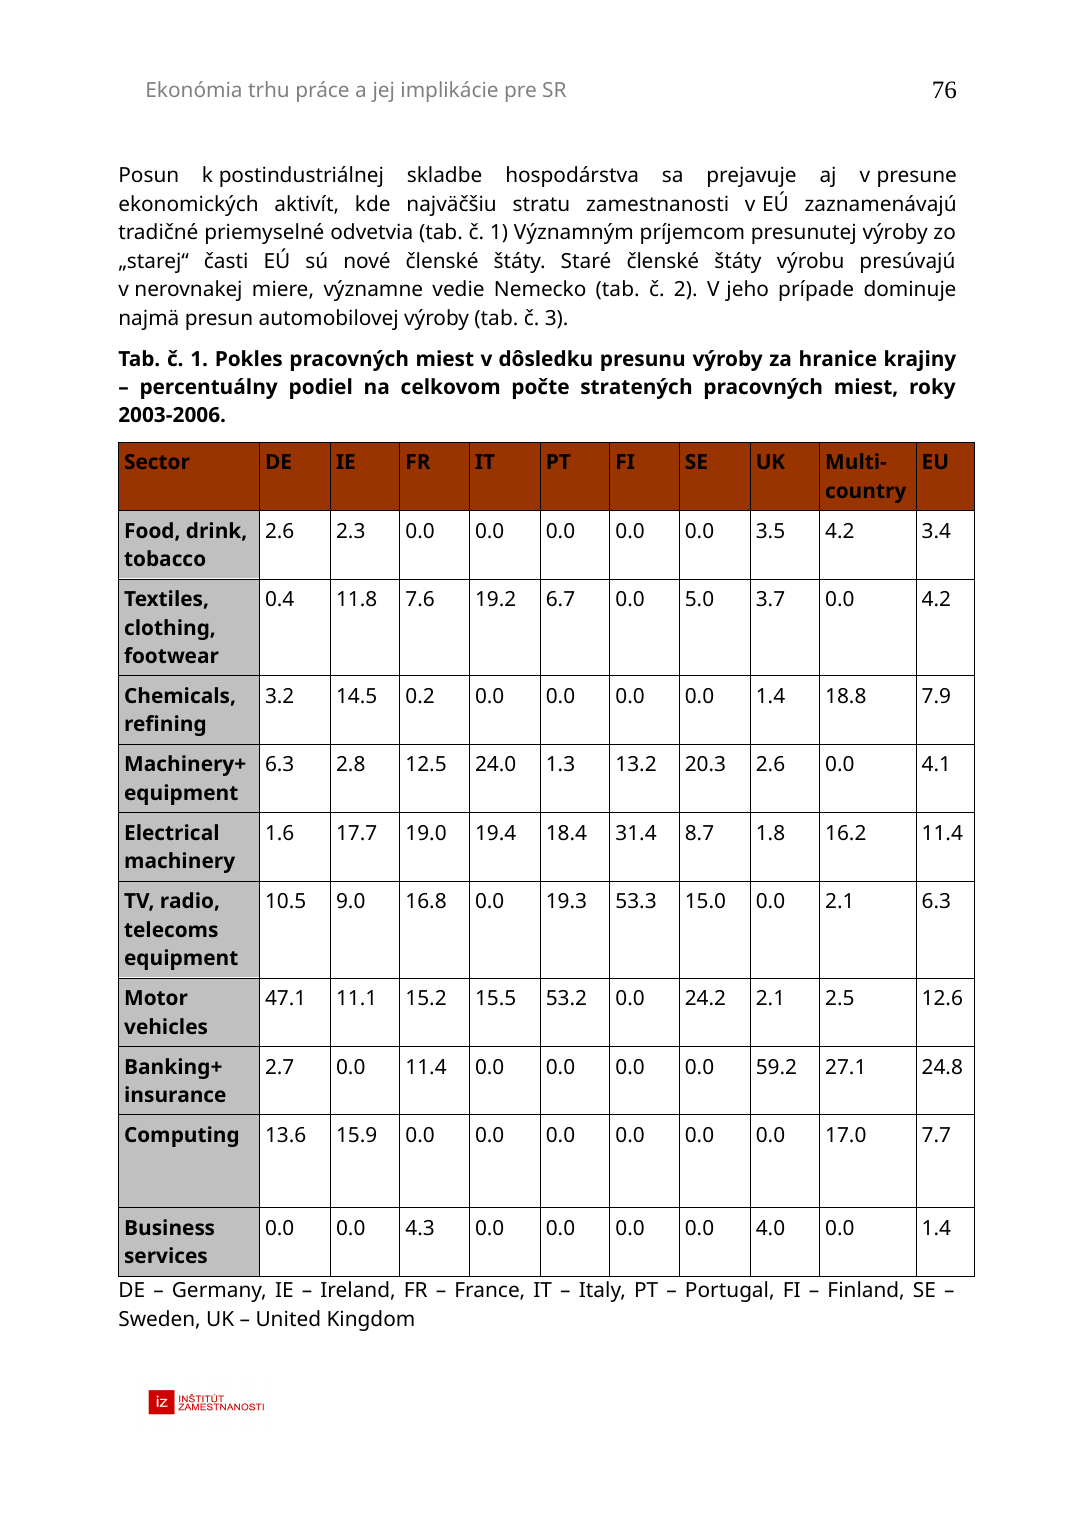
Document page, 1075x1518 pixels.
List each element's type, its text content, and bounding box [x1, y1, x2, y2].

table_header UK [751, 443, 819, 510]
table_cell 8.7 [680, 813, 750, 881]
table_cell 0.0 [541, 1115, 609, 1207]
table_header EU [917, 443, 974, 510]
table_cell 0.0 [331, 1208, 399, 1276]
table_cell 12.6 [917, 979, 974, 1046]
table_cell 1.4 [917, 1208, 974, 1276]
text DE – Germany, IE – Ireland, FR – France, IT – Italy, PT – Portugal, FI – Finland, SE – Sweden, UK – United Kingdom [118, 1277, 957, 1332]
table_cell 0.0 [610, 979, 679, 1046]
table_cell 0.0 [400, 511, 469, 578]
table_cell 0.0 [260, 1208, 330, 1276]
table_cell 0.0 [610, 1115, 679, 1207]
table_cell 13.6 [260, 1115, 330, 1207]
table_cell 17.7 [331, 813, 399, 881]
table_cell 0.0 [820, 580, 916, 675]
table_cell 0.0 [680, 1047, 750, 1114]
table_cell 15.2 [400, 979, 469, 1046]
table_cell 4.2 [917, 580, 974, 675]
table_header FI [610, 443, 679, 510]
table_cell 0.0 [680, 1208, 750, 1276]
table_header IE [331, 443, 399, 510]
table_cell 24.2 [680, 979, 750, 1046]
table_cell Chemicals, refining [119, 676, 259, 744]
table_cell 0.0 [610, 511, 679, 578]
table_cell Business services [119, 1208, 259, 1276]
table_cell 0.0 [820, 745, 916, 812]
table_cell 24.8 [917, 1047, 974, 1114]
table_cell 0.0 [541, 1047, 609, 1114]
table_cell 2.3 [331, 511, 399, 578]
table_cell 2.5 [820, 979, 916, 1046]
table_cell 1.4 [751, 676, 819, 744]
table_header SE [680, 443, 750, 510]
table_cell 0.0 [470, 511, 540, 578]
table_cell 0.2 [400, 676, 469, 744]
table_cell Machinery+ equipment [119, 745, 259, 812]
table_cell 0.0 [470, 1208, 540, 1276]
table_header IT [470, 443, 540, 510]
table_cell 0.0 [680, 676, 750, 744]
table_cell 4.2 [820, 511, 916, 578]
table_cell Computing [119, 1115, 259, 1207]
table_cell 17.0 [820, 1115, 916, 1207]
table_cell 15.0 [680, 882, 750, 977]
table_cell 11.1 [331, 979, 399, 1046]
table_cell 16.2 [820, 813, 916, 881]
table_cell 47.1 [260, 979, 330, 1046]
table_cell 0.0 [610, 1208, 679, 1276]
table_cell 6.3 [260, 745, 330, 812]
table_cell 3.4 [917, 511, 974, 578]
table_cell 18.4 [541, 813, 609, 881]
table_cell 3.2 [260, 676, 330, 744]
table_cell 13.2 [610, 745, 679, 812]
table_cell 3.5 [751, 511, 819, 578]
table_cell 7.9 [917, 676, 974, 744]
table_cell 0.0 [470, 676, 540, 744]
table_cell 11.4 [400, 1047, 469, 1114]
text Tab. č. 1. Pokles pracovných miest v dôsledku presunu výroby za hranice krajiny – percentuálny podiel na celkovom počte stratených pracovných miest, roky 2003-2006. [118, 344, 957, 429]
table_header FR [400, 443, 469, 510]
table_cell Motor vehicles [119, 979, 259, 1046]
table_cell 2.1 [820, 882, 916, 977]
table_cell 19.3 [541, 882, 609, 977]
table_cell 2.1 [751, 979, 819, 1046]
table_cell 0.0 [400, 1115, 469, 1207]
table_cell 12.5 [400, 745, 469, 812]
table_cell 18.8 [820, 676, 916, 744]
table_cell 4.3 [400, 1208, 469, 1276]
table_cell 0.0 [470, 1115, 540, 1207]
table_cell 7.7 [917, 1115, 974, 1207]
table_cell 9.0 [331, 882, 399, 977]
table_cell 1.6 [260, 813, 330, 881]
table_cell 4.0 [751, 1208, 819, 1276]
table_cell 0.0 [610, 580, 679, 675]
table_cell 11.4 [917, 813, 974, 881]
table_cell 0.0 [541, 1208, 609, 1276]
table_cell 27.1 [820, 1047, 916, 1114]
table_cell 0.0 [610, 676, 679, 744]
table_cell 0.0 [610, 1047, 679, 1114]
table_cell 20.3 [680, 745, 750, 812]
table_cell 15.5 [470, 979, 540, 1046]
table_cell 14.5 [331, 676, 399, 744]
table_header Multi-country [820, 443, 916, 510]
table_cell Banking+ insurance [119, 1047, 259, 1114]
table_cell 2.6 [751, 745, 819, 812]
table_cell Textiles, clothing, footwear [119, 580, 259, 675]
table_cell 59.2 [751, 1047, 819, 1114]
table_cell 0.0 [541, 511, 609, 578]
table_cell 53.3 [610, 882, 679, 977]
table_cell 0.4 [260, 580, 330, 675]
table_cell 2.7 [260, 1047, 330, 1114]
table_cell 6.3 [917, 882, 974, 977]
table_cell 10.5 [260, 882, 330, 977]
table_cell 4.1 [917, 745, 974, 812]
table_cell 24.0 [470, 745, 540, 812]
table_cell 0.0 [820, 1208, 916, 1276]
table_cell 0.0 [331, 1047, 399, 1114]
table_cell 11.8 [331, 580, 399, 675]
table_cell 0.0 [680, 1115, 750, 1207]
table_cell 0.0 [541, 676, 609, 744]
table_cell 0.0 [751, 1115, 819, 1207]
table_cell 3.7 [751, 580, 819, 675]
table_cell 1.8 [751, 813, 819, 881]
table_cell 31.4 [610, 813, 679, 881]
table_cell 15.9 [331, 1115, 399, 1207]
table_header PT [541, 443, 609, 510]
table_cell Electrical machinery [119, 813, 259, 881]
table_cell 53.2 [541, 979, 609, 1046]
table_cell Food, drink, tobacco [119, 511, 259, 578]
table_cell 5.0 [680, 580, 750, 675]
table_cell 0.0 [751, 882, 819, 977]
table_cell 2.8 [331, 745, 399, 812]
table_cell 0.0 [680, 511, 750, 578]
text Posun k postindustriálnej skladbe hospodárstva sa prejavuje aj v presune ekonomických aktivít, kde najväčšiu stratu zamestnanosti v EÚ zaznamenávajú tradičné priemyselné odvetvia (tab. č. 1) Významným príjemcom presunutej výroby zo „starej“ časti EÚ sú nové členské štáty. Staré členské štáty výrobu presúvajú v nerovnakej miere, významne vedie Nemecko (tab. č. 2). V jeho prípade dominuje najmä presun automobilovej výroby (tab. č. 3). [118, 161, 957, 331]
table_cell 0.0 [470, 1047, 540, 1114]
table_cell 19.2 [470, 580, 540, 675]
table_cell 7.6 [400, 580, 469, 675]
table_cell 2.6 [260, 511, 330, 578]
picture [134, 1370, 278, 1434]
table_cell 16.8 [400, 882, 469, 977]
table_cell TV, radio, telecoms equipment [119, 882, 259, 977]
table_cell 6.7 [541, 580, 609, 675]
table_header DE [260, 443, 330, 510]
table_header Sector [119, 443, 259, 510]
table_cell 0.0 [470, 882, 540, 977]
table_cell 1.3 [541, 745, 609, 812]
table_cell 19.4 [470, 813, 540, 881]
table_cell 19.0 [400, 813, 469, 881]
